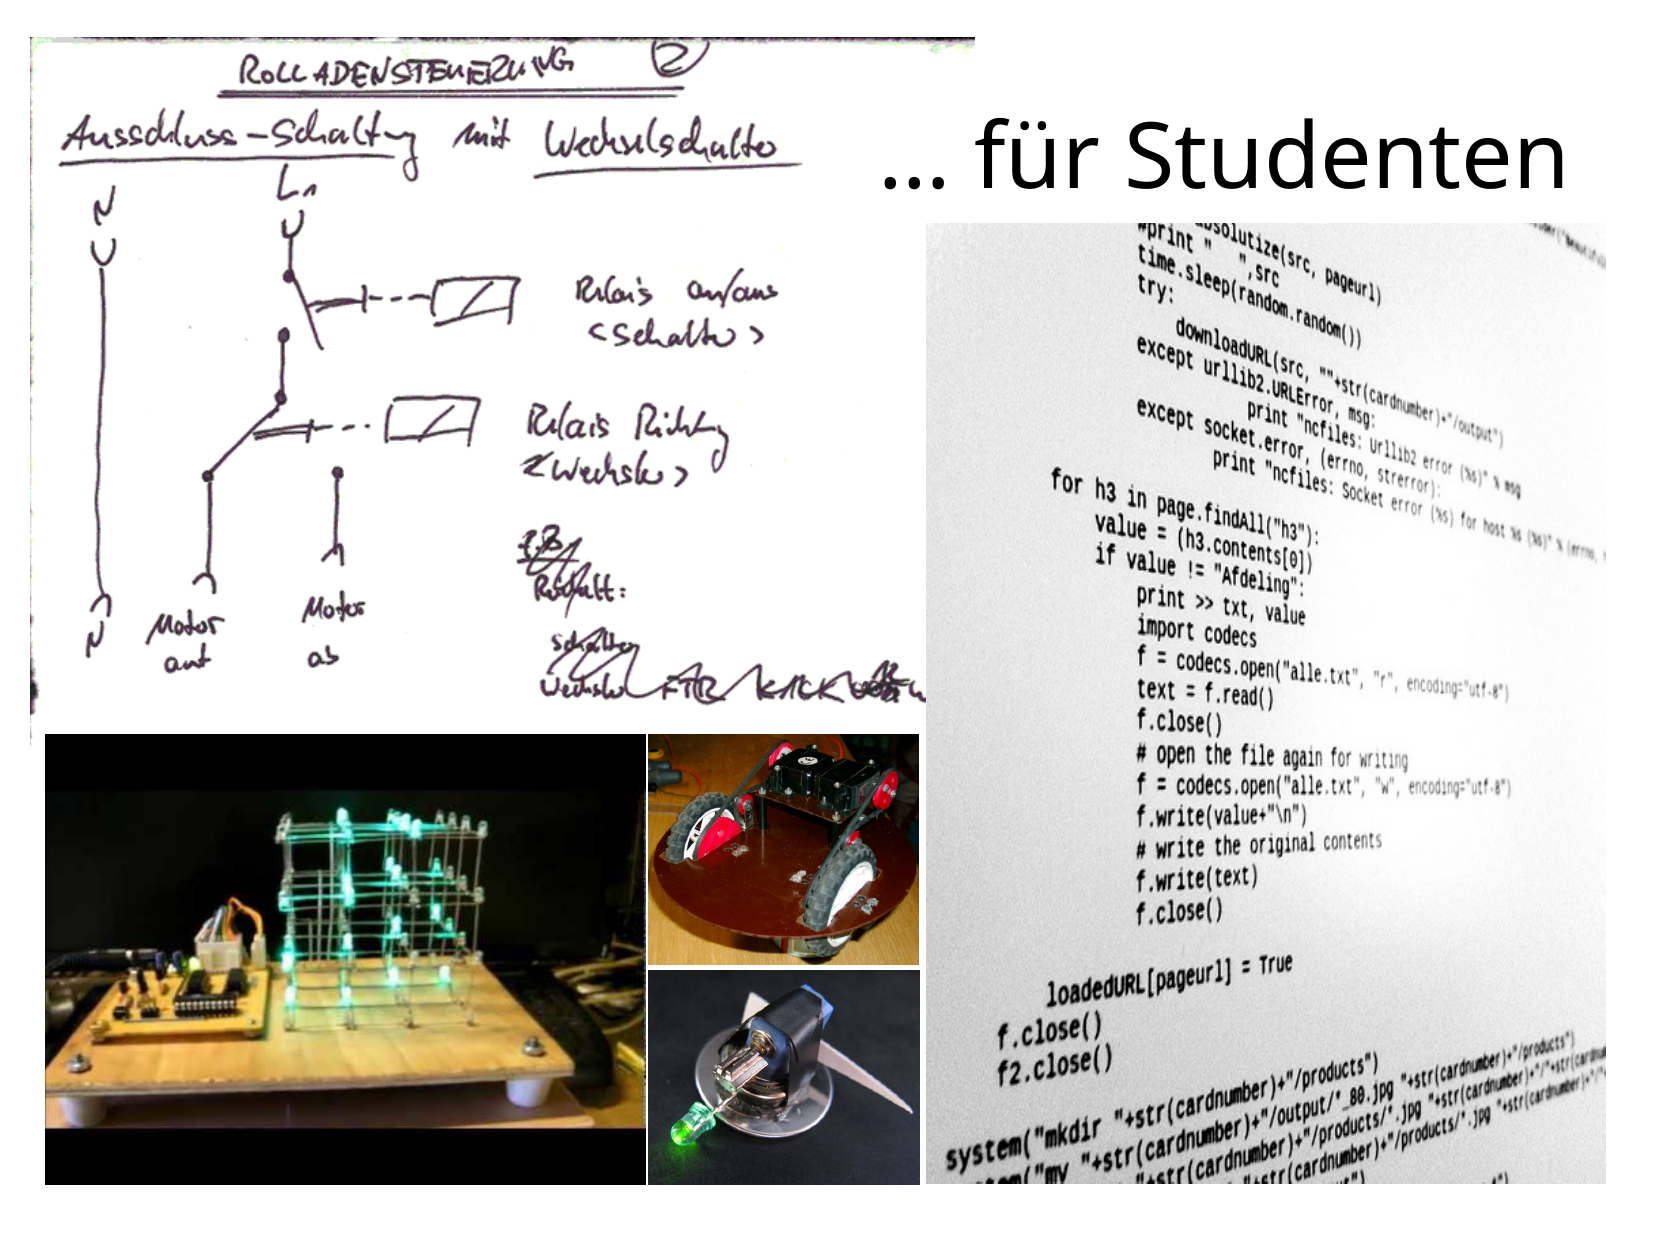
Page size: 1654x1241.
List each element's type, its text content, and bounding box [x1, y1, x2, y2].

title … für Studenten [82, 49, 1571, 257]
picture [30, 37, 1606, 1186]
picture [648, 970, 920, 1186]
